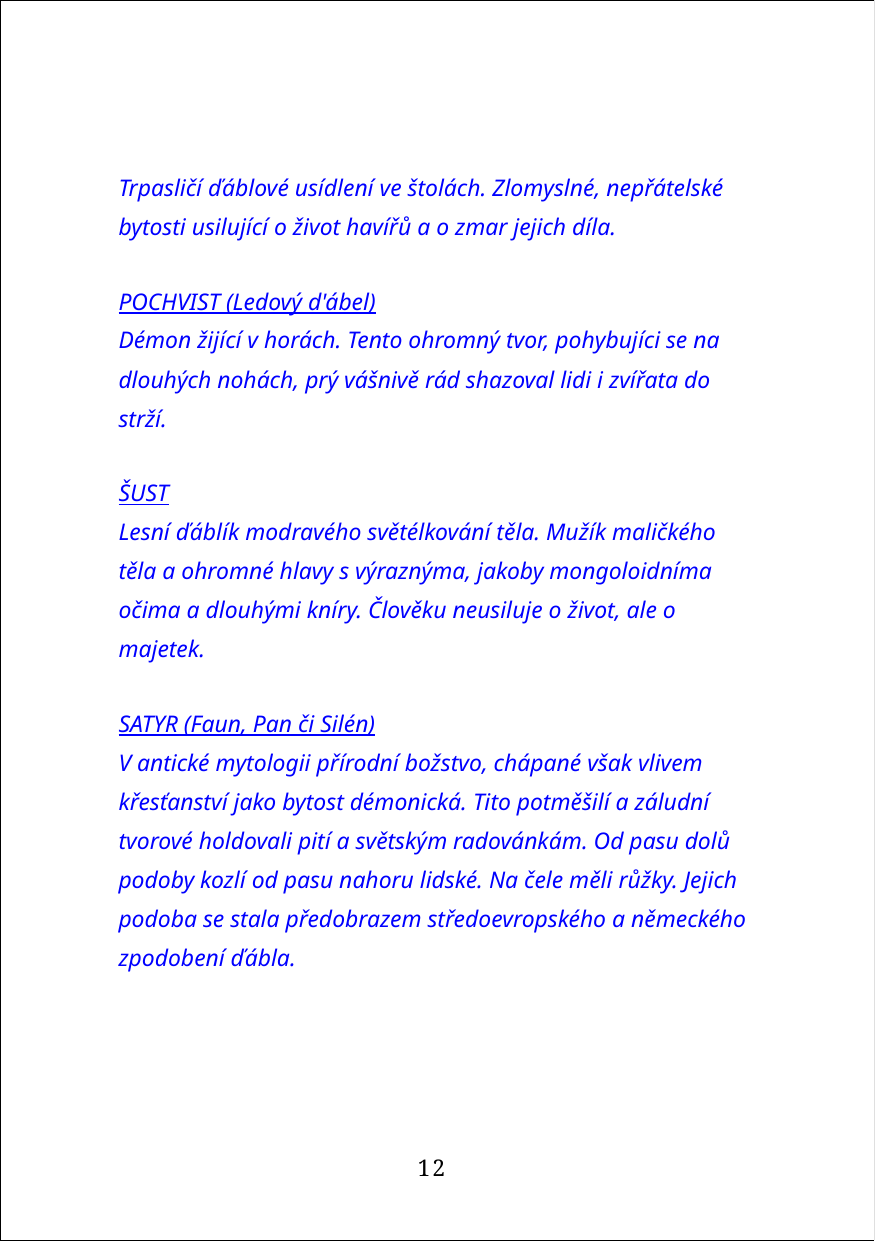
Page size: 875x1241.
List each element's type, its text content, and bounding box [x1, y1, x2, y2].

text ŠUST [118, 477, 756, 508]
text POCHVIST (Ledový d'ábel) [118, 285, 756, 317]
text Démon žijící v horách. Tento ohromný tvor, pohybujíci se na dlouhých nohách, prý vášnivě rád shazoval lidi i zvířata do strží. [118, 324, 756, 434]
text SATYR (Faun, Pan či Silén) [118, 708, 756, 739]
text V antické mytologii přírodní božstvo, chápané však vlivem křesťanství jako bytost démonická. Tito potměšilí a záludní tvorové holdovali pití a světským radovánkám. Od pasu dolů podoby kozlí od pasu nahoru lidské. Na čele měli růžky. Jejich podoba se stala předobrazem středoevropského a německého zpodobení ďábla. [118, 747, 756, 974]
text Trpasličí ďáblové usídlení ve štolách. Zlomyslné, nepřátelské bytosti usilující o život havířů a o zmar jejich díla. [118, 172, 756, 242]
text Lesní ďáblík modravého světélkování těla. Mužík maličkého těla a ohromné hlavy s výraznýma, jakoby mongoloidníma očima a dlouhými kníry. Člověku neusiluje o život, ale o majetek. [118, 516, 756, 665]
